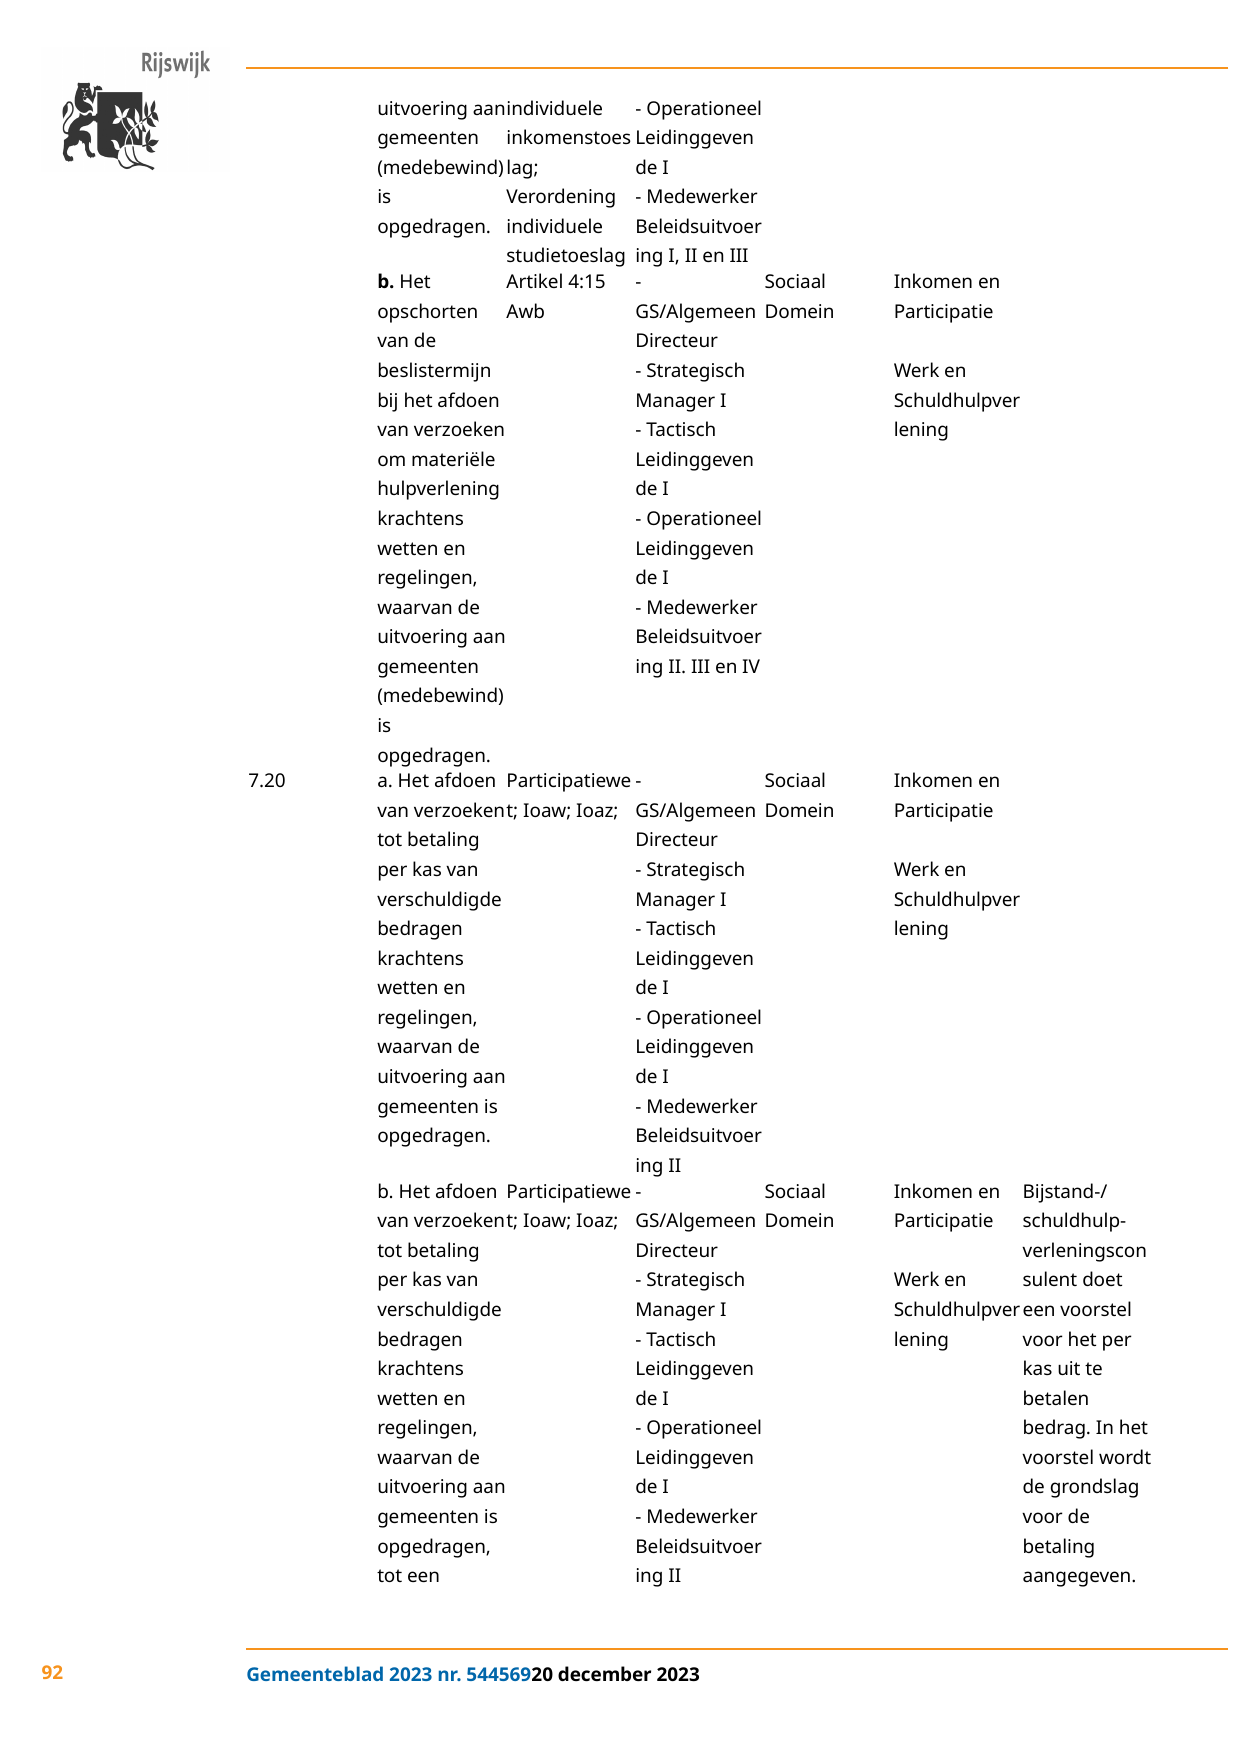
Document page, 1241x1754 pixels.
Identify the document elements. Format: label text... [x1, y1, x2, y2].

table_cell [1023, 768, 1152, 1178]
table_cell - GS/Algemeen Directeur - Strategisch Manager I - Tactisch Leidinggevende I - Operationeel Leidinggevende I - Medewerker Beleidsuitvoering II [635, 768, 764, 1178]
table_cell Sociaal Domein [764, 1178, 893, 1588]
table_cell Inkomen en Participatie Werk en Schuldhulpverlening [894, 269, 1022, 767]
table_cell [764, 95, 893, 268]
table_cell uitvoering aan gemeenten (medebewind) is opgedragen. [377, 95, 506, 268]
picture [41, 47, 231, 172]
table_cell [894, 95, 1022, 268]
table_cell [248, 1178, 377, 1588]
table_cell Bijstand-/schuldhulp- verleningsconsulent doet een voorstel voor het per kas uit te betalen bedrag. In het voorstel wordt de grondslag voor de betaling aangegeven. [1023, 1178, 1152, 1588]
table_cell [1023, 269, 1152, 767]
table_cell Participatiewet; Ioaw; Ioaz; [506, 1178, 635, 1588]
table_cell Inkomen en Participatie Werk en Schuldhulpverlening [894, 768, 1022, 1178]
table_cell - GS/Algemeen Directeur - Strategisch Manager I - Tactisch Leidinggevende I - Operationeel Leidinggevende I - Medewerker Beleidsuitvoering II. III en IV [635, 269, 764, 767]
table_cell b. Het opschorten van de beslistermijn bij het afdoen van verzoeken om materiële hulpverlening krachtens wetten en regelingen, waarvan de uitvoering aan gemeenten (medebewind) is opgedragen. [377, 269, 506, 767]
table_cell [248, 95, 377, 268]
table_cell b. Het afdoen van verzoeken tot betaling per kas van verschuldigde bedragen krachtens wetten en regelingen, waarvan de uitvoering aan gemeenten is opgedragen, tot een [377, 1178, 506, 1588]
table_cell [248, 269, 377, 767]
table_cell a. Het afdoen van verzoeken tot betaling per kas van verschuldigde bedragen krachtens wetten en regelingen, waarvan de uitvoering aan gemeenten is opgedragen. [377, 768, 506, 1178]
table_cell [1023, 95, 1152, 268]
table_cell Participatiewet; Ioaw; Ioaz; [506, 768, 635, 1178]
table_cell individuele inkomenstoeslag; Verordening individuele studietoeslag [506, 95, 635, 268]
table_cell Inkomen en Participatie Werk en Schuldhulpverlening [894, 1178, 1022, 1588]
table_cell Sociaal Domein [764, 269, 893, 767]
table_cell Sociaal Domein [764, 768, 893, 1178]
table_cell 7.20 [248, 768, 377, 1178]
table_cell Artikel 4:15 Awb [506, 269, 635, 767]
table_cell - GS/Algemeen Directeur - Strategisch Manager I - Tactisch Leidinggevende I - Operationeel Leidinggevende I - Medewerker Beleidsuitvoering II [635, 1178, 764, 1588]
table_cell - Operationeel Leidinggevende I - Medewerker Beleidsuitvoering I, II en III [635, 95, 764, 268]
